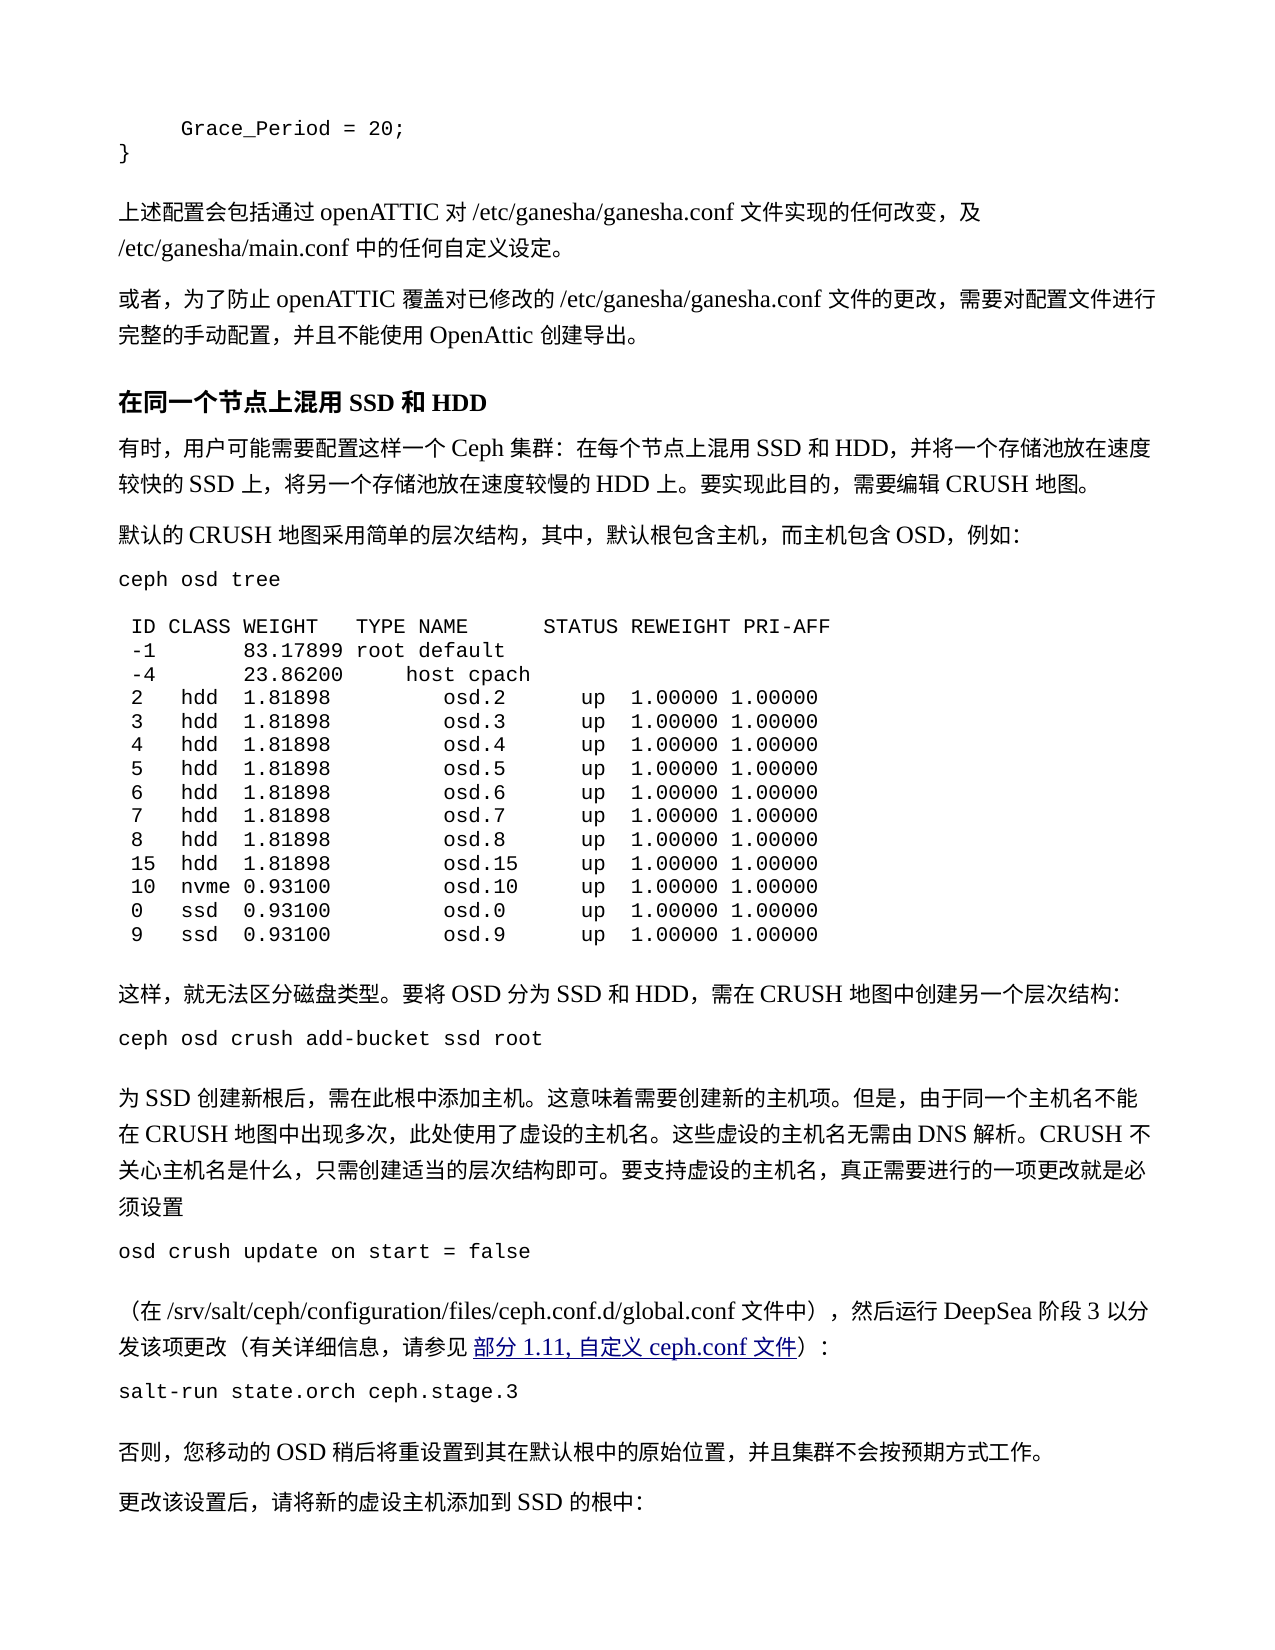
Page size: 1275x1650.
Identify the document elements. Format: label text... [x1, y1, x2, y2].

text 更改该设置后，请将新的虚设主机添加到 SSD 的根中： [118, 1485, 1157, 1517]
text 5 hdd 1.81898 osd.5 up 1.00000 1.00000 [118, 758, 1157, 782]
text 8 hdd 1.81898 osd.8 up 1.00000 1.00000 [118, 829, 1157, 853]
text salt-run state.orch ceph.stage.3 [118, 1381, 1157, 1405]
text 2 hdd 1.81898 osd.2 up 1.00000 1.00000 [118, 687, 1157, 711]
text } [118, 142, 1157, 165]
text 3 hdd 1.81898 osd.3 up 1.00000 1.00000 [118, 711, 1157, 734]
text 9 ssd 0.93100 osd.9 up 1.00000 1.00000 [118, 924, 1157, 947]
text （在 /srv/salt/ceph/configuration/files/ceph.conf.d/global.conf 文件中），然后运行 DeepSea 阶段 3 以分发该项更改（有关详细信息，请参见 部分 1.11, 自定义 ceph.conf 文件）： [118, 1294, 1157, 1362]
text -1 83.17899 root default [118, 640, 1157, 663]
text 7 hdd 1.81898 osd.7 up 1.00000 1.00000 [118, 805, 1157, 829]
text ceph osd tree [118, 569, 1157, 593]
text 10 nvme 0.93100 osd.10 up 1.00000 1.00000 [118, 876, 1157, 900]
text osd crush update on start = false [118, 1241, 1157, 1264]
text Grace_Period = 20; [118, 118, 1157, 142]
text 这样，就无法区分磁盘类型。要将 OSD 分为 SSD 和 HDD，需在 CRUSH 地图中创建另一个层次结构： [118, 977, 1157, 1008]
text 6 hdd 1.81898 osd.6 up 1.00000 1.00000 [118, 782, 1157, 805]
text 4 hdd 1.81898 osd.4 up 1.00000 1.00000 [118, 734, 1157, 758]
text 上述配置会包括通过 openATTIC 对 /etc/ganesha/ganesha.conf 文件实现的任何改变，及 /etc/ganesha/main.conf 中的任何自定义设定。 [118, 195, 1157, 263]
subtitle 在同一个节点上混用 SSD 和 HDD [118, 382, 1157, 418]
text 为 SSD 创建新根后，需在此根中添加主机。这意味着需要创建新的主机项。但是，由于同一个主机名不能在 CRUSH 地图中出现多次，此处使用了虚设的主机名。这些虚设的主机名无需由 DNS 解析。CRUSH 不关心主机名是什么，只需创建适当的层次结构即可。要支持虚设的主机名，真正需要进行的一项更改就是必须设置 [118, 1081, 1157, 1222]
text 15 hdd 1.81898 osd.15 up 1.00000 1.00000 [118, 853, 1157, 876]
text ID CLASS WEIGHT TYPE NAME STATUS REWEIGHT PRI-AFF [118, 616, 1157, 640]
text 0 ssd 0.93100 osd.0 up 1.00000 1.00000 [118, 900, 1157, 924]
text 默认的 CRUSH 地图采用简单的层次结构，其中，默认根包含主机，而主机包含 OSD，例如： [118, 518, 1157, 550]
text 或者，为了防止 openATTIC 覆盖对已修改的 /etc/ganesha/ganesha.conf 文件的更改，需要对配置文件进行完整的手动配置，并且不能使用 OpenAttic 创建导出。 [118, 282, 1157, 350]
text 否则，您移动的 OSD 稍后将重设置到其在默认根中的原始位置，并且集群不会按预期方式工作。 [118, 1434, 1157, 1466]
text -4 23.86200 host cpach [118, 663, 1157, 687]
text ceph osd crush add-bucket ssd root [118, 1028, 1157, 1051]
text 有时，用户可能需要配置这样一个 Ceph 集群：在每个节点上混用 SSD 和 HDD，并将一个存储池放在速度较快的 SSD 上，将另一个存储池放在速度较慢的 HDD 上。要实现此目的，需要编辑 CRUSH 地图。 [118, 431, 1157, 499]
